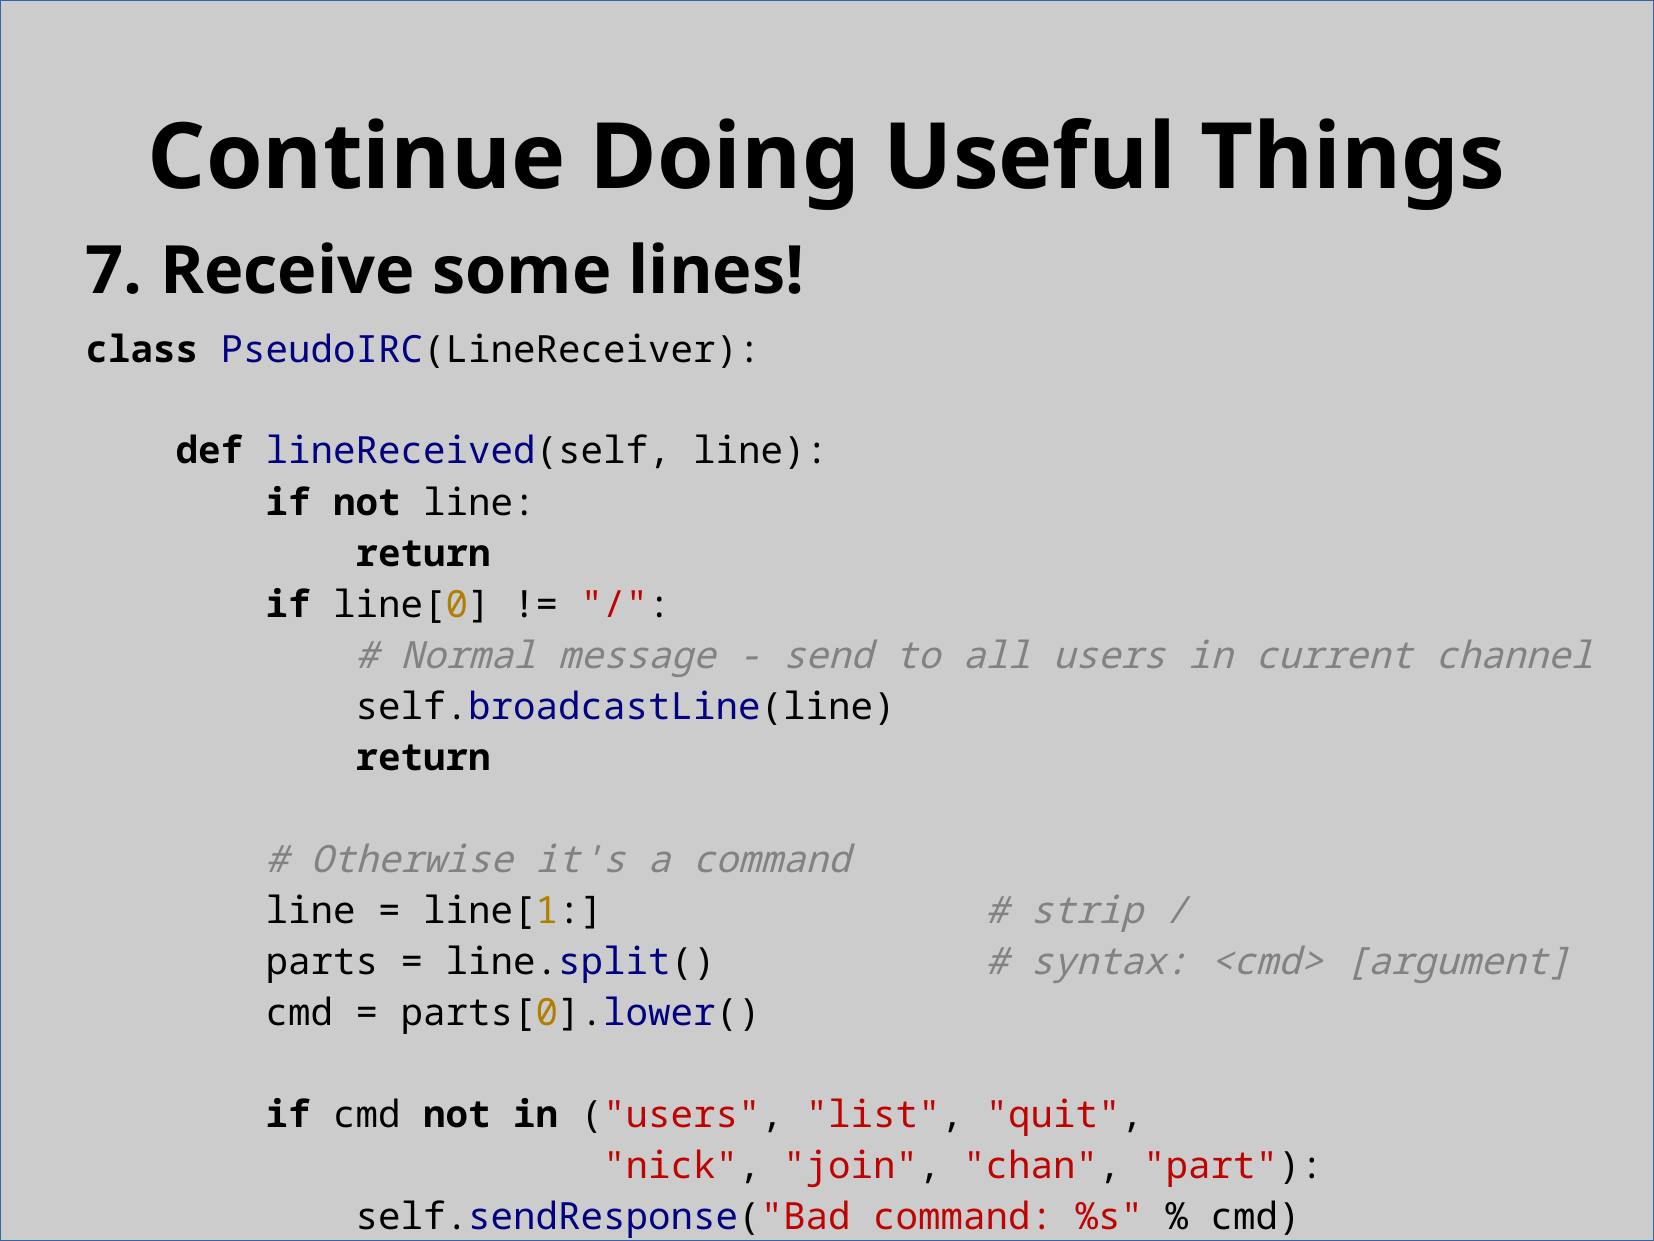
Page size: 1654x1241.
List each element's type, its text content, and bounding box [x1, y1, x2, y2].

text_box [0, 0, 1654, 1241]
text_box 7. Receive some lines! [70, 215, 1619, 313]
text_box class PseudoIRC(LineReceiver): def lineReceived(self, line): if not line: return if line[0] != "/": # Normal message - send to all users in current channel self.broadcastLine(line) return # Otherwise it's a command line = line[1:] # strip / parts = line.split() # syntax: <cmd> [argument] cmd = parts[0].lower() if cmd not in ("users", "list", "quit", "nick", "join", "chan", "part"): self.sendResponse("Bad command: %s" % cmd) return [70, 314, 1654, 1229]
title Continue Doing Useful Things [82, 49, 1571, 215]
